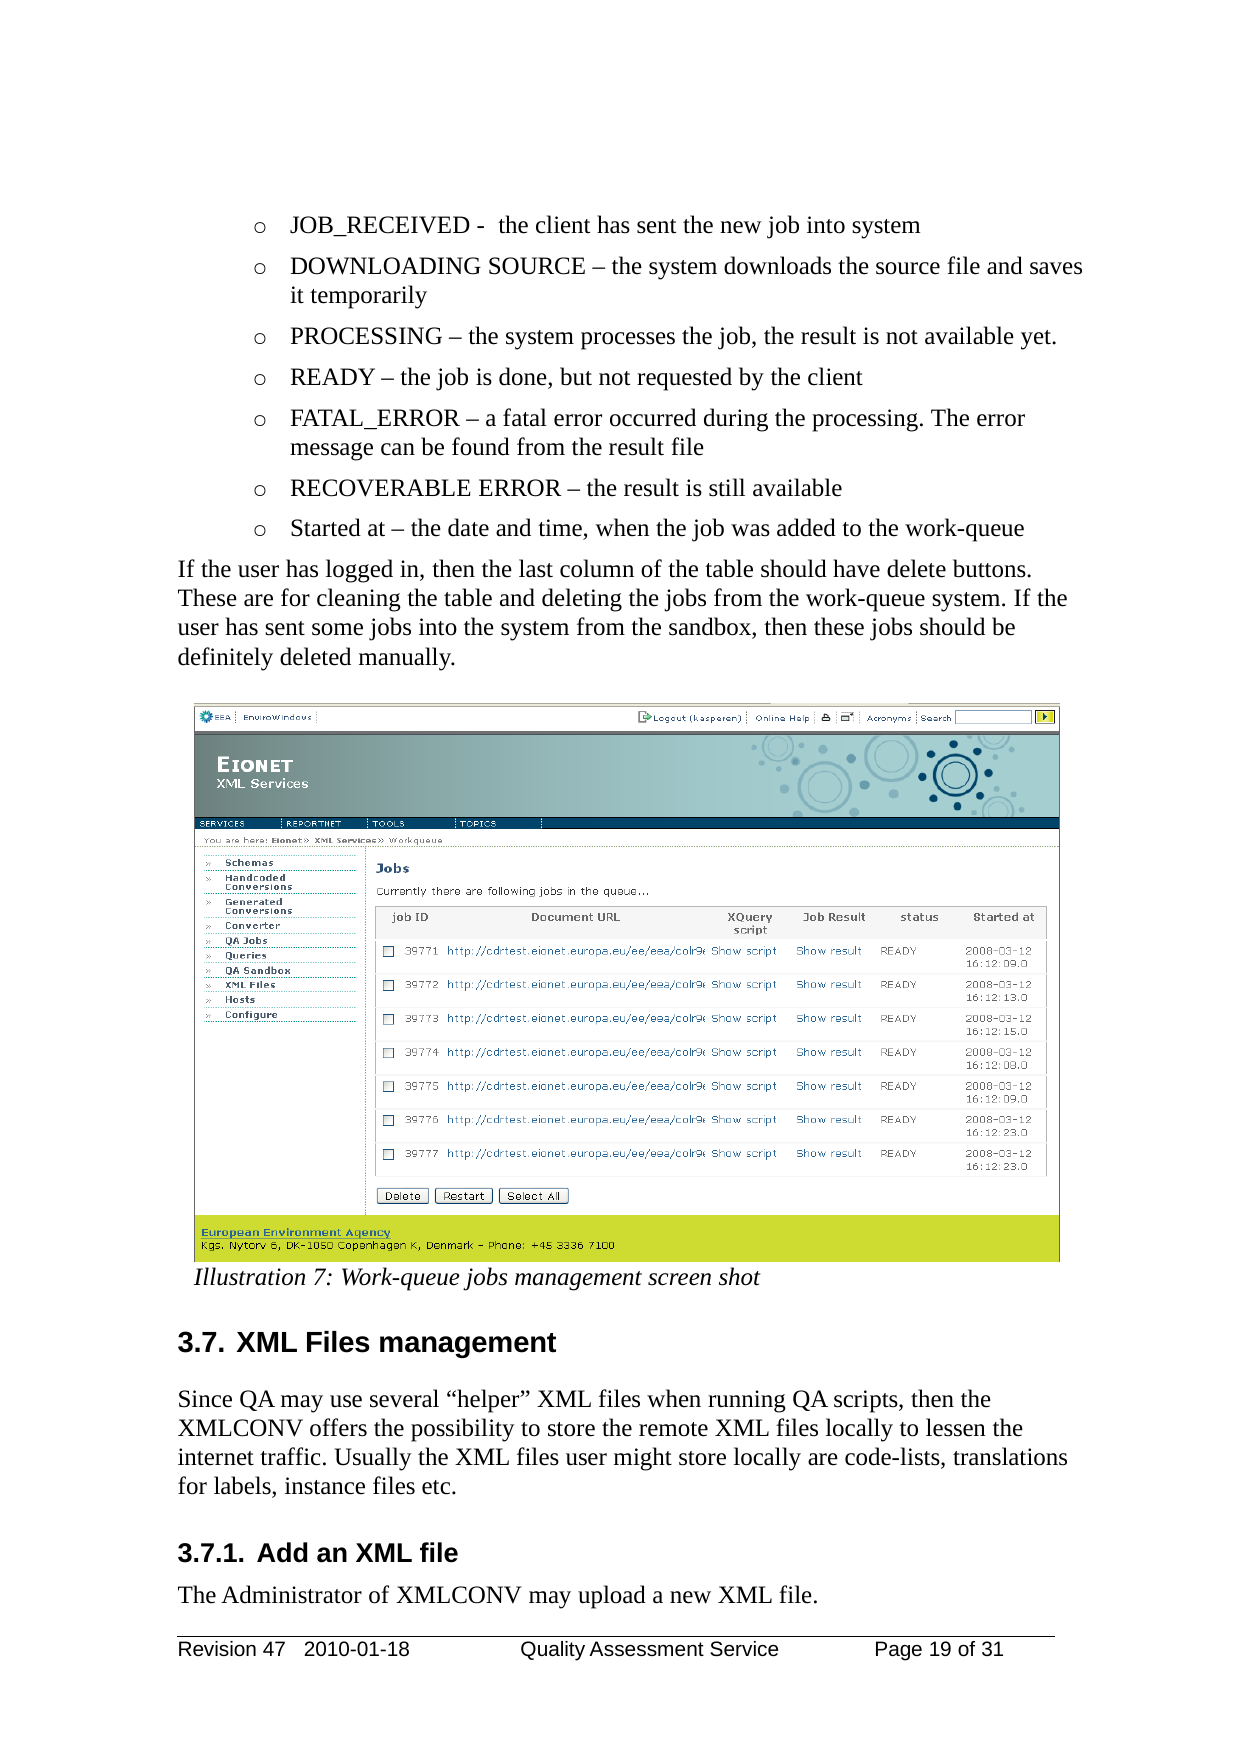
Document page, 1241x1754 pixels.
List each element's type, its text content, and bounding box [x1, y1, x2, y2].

list RECOVERABLE ERROR – the result is still available [252, 472, 1092, 502]
text Since QA may use several “helper” XML files when running QA scripts, then the XMLCONV offers the possibility to store the remote XML files locally to lessen the internet traffic. Usually the XML files user might store locally are code-lists, translations for labels, instance files etc. [177, 1383, 1092, 1500]
text If the user has logged in, then the last column of the table should have delete buttons. These are for cleaning the table and deleting the jobs from the work-queue system. If the user has sent some jobs into the system from the sandbox, then these jobs should be definitely deleted manually. [177, 554, 1092, 670]
list FATAL_ERROR – a fatal error occurred during the processing. The error message can be found from the result file [252, 403, 1092, 461]
list READY – the job is done, but not requested by the client [252, 362, 1092, 391]
list JOB_RECEIVED - the client has sent the new job into system [252, 210, 1092, 239]
text Illustration 7: Work-queue jobs management screen shot [194, 1263, 1060, 1291]
subtitle XML Files management [177, 1325, 1092, 1359]
text The Administrator of XMLCONV may upload a new XML file. [177, 1580, 1092, 1609]
list DOWNLOADING SOURCE – the system downloads the source file and saves it temporarily [252, 251, 1092, 309]
list Started at – the date and time, when the job was added to the work-queue [252, 513, 1092, 542]
list PROCESSING – the system processes the job, the result is not available yet. [252, 321, 1092, 350]
subtitle Add an XML file [177, 1536, 1092, 1567]
